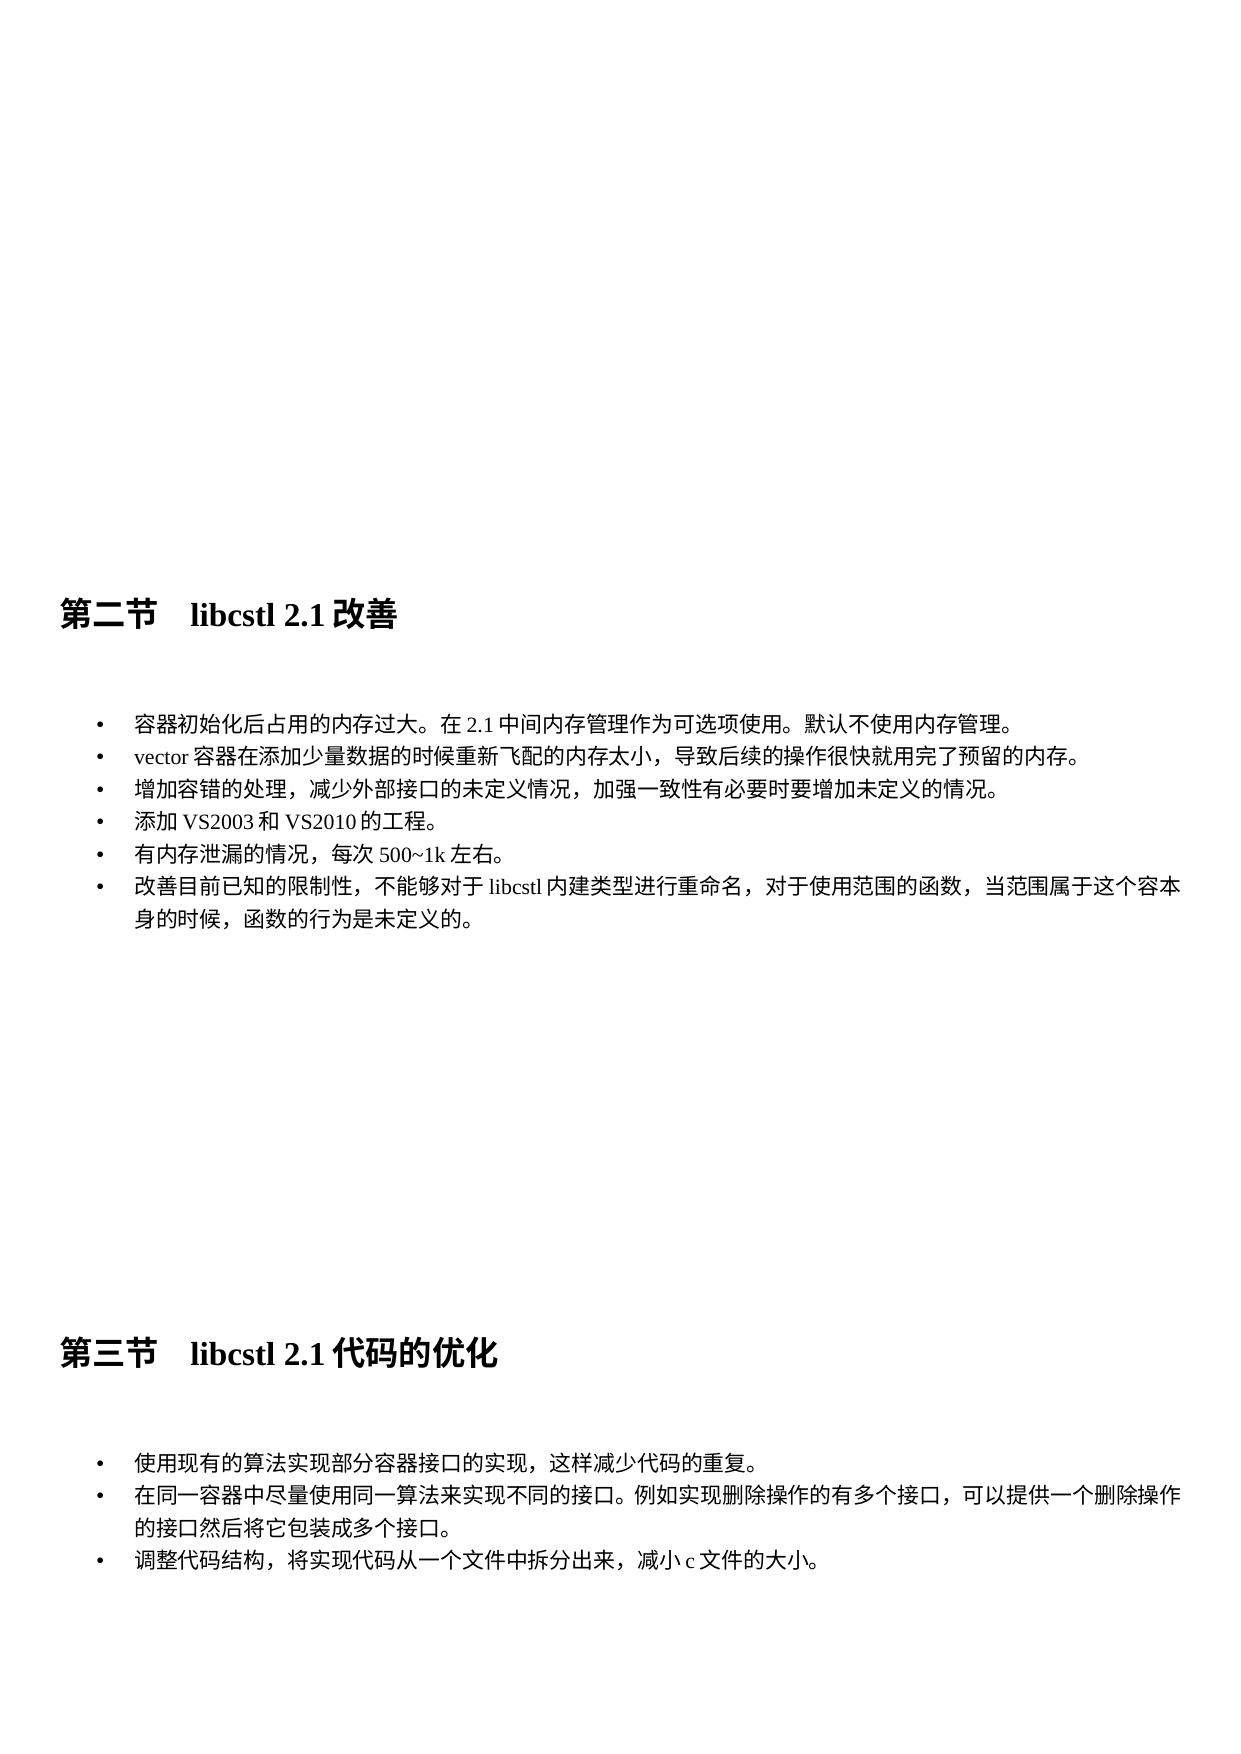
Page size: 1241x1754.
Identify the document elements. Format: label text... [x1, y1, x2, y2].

list 调整代码结构，将实现代码从一个文件中拆分出来，减小c文件的大小。 [96, 1543, 1181, 1575]
list 添加VS2003和VS2010的工程。 [96, 804, 1181, 836]
subtitle libcstl 2.1代码的优化 [59, 1318, 1181, 1383]
list 使用现有的算法实现部分容器接口的实现，这样减少代码的重复。 [96, 1445, 1181, 1478]
subtitle libcstl 2.1改善 [59, 579, 1181, 644]
list 在同一容器中尽量使用同一算法来实现不同的接口。例如实现删除操作的有多个接口，可以提供一个删除操作的接口然后将它包装成多个接口。 [96, 1478, 1181, 1543]
list vector容器在添加少量数据的时候重新飞配的内存太小，导致后续的操作很快就用完了预留的内存。 [96, 739, 1181, 771]
list 容器初始化后占用的内存过大。在2.1中间内存管理作为可选项使用。默认不使用内存管理。 [96, 706, 1181, 739]
list 有内存泄漏的情况，每次500~1k左右。 [96, 836, 1181, 869]
list 改善目前已知的限制性，不能够对于libcstl内建类型进行重命名，对于使用范围的函数，当范围属于这个容本身的时候，函数的行为是未定义的。 [96, 869, 1181, 934]
list 增加容错的处理，减少外部接口的未定义情况，加强一致性有必要时要增加未定义的情况。 [96, 771, 1181, 804]
